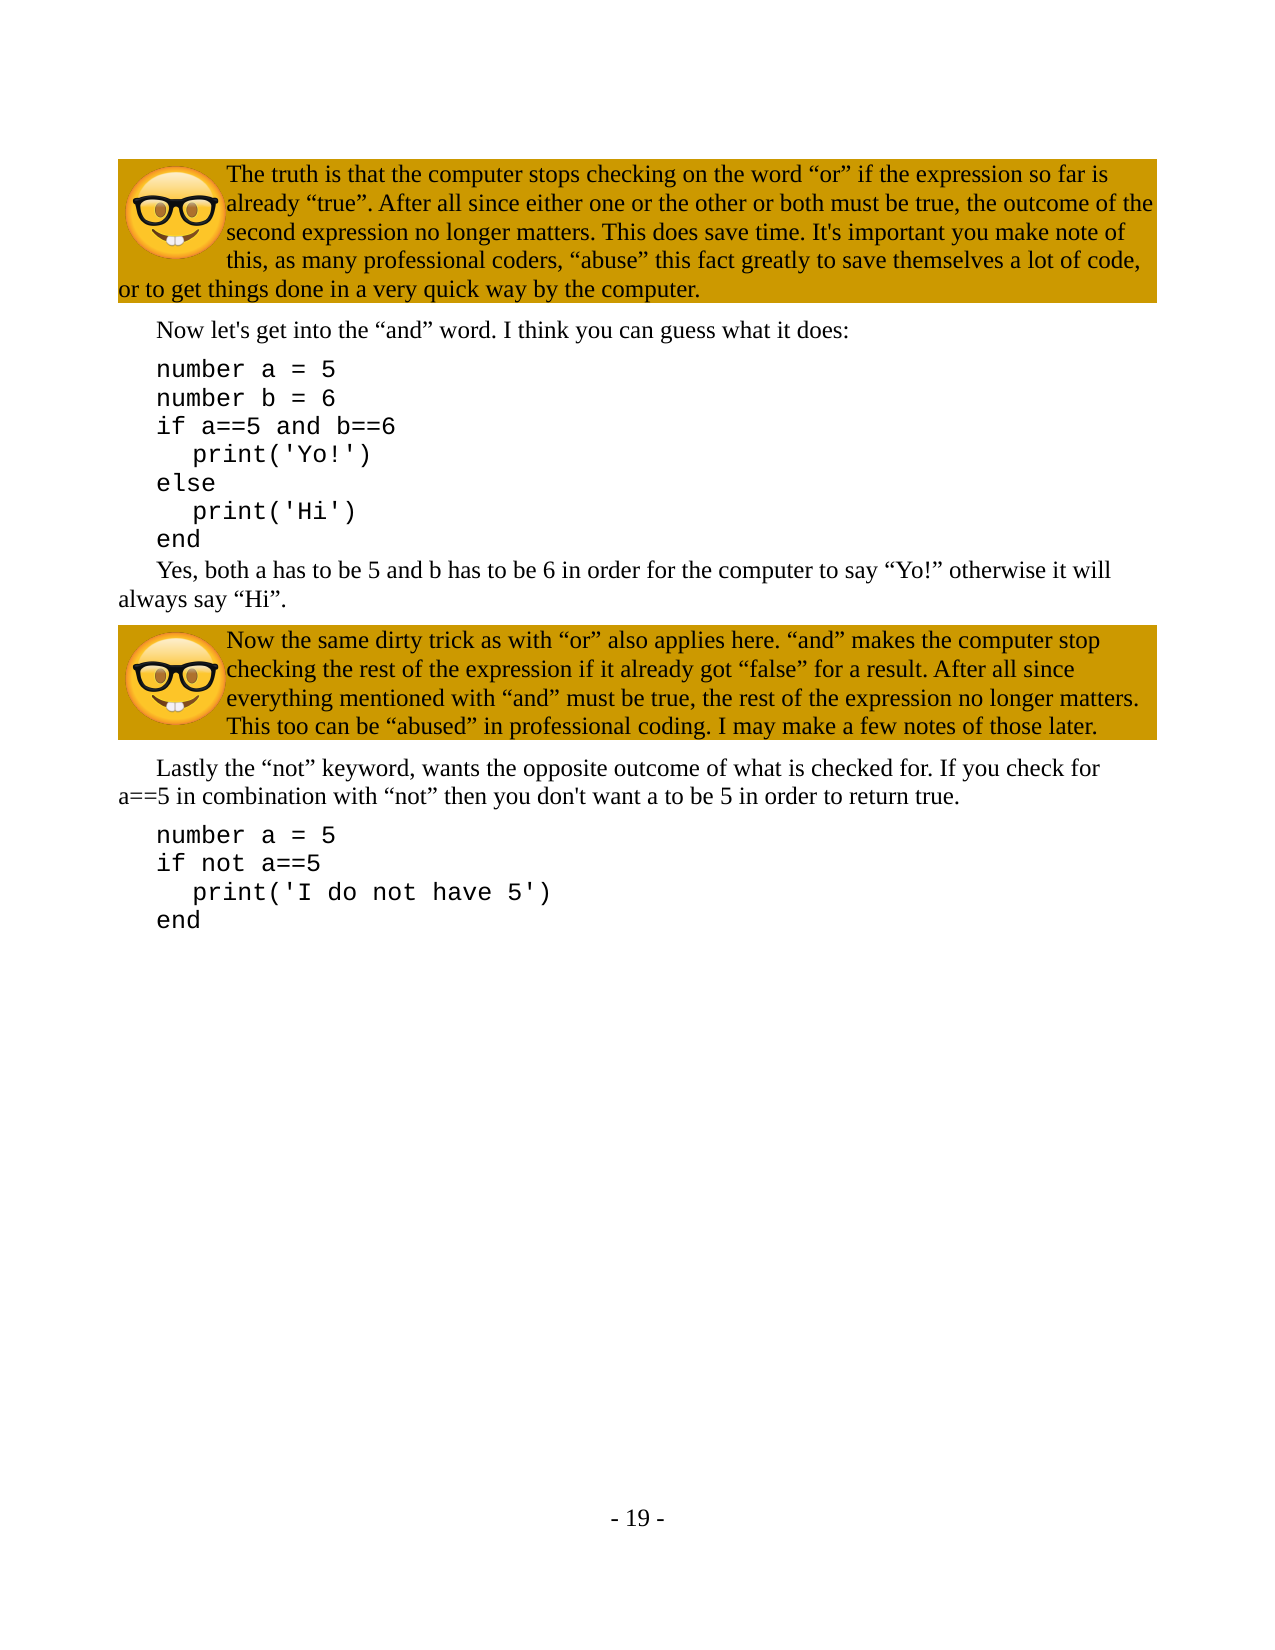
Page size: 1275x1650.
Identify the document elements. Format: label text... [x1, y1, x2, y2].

text number a = 5 [118, 823, 1157, 851]
text Now let's get into the “and” word. I think you can guess what it does: [118, 316, 1157, 344]
text The truth is that the computer stops checking on the word “or” if the expression so far is already “true”. After all since either one or the other or both must be true, the outcome of the second expression no longer matters. This does save time. It's important you make note of this, as many professional coders, “abuse” this fact greatly to save themselves a lot of code, or to get things done in a very quick way by the computer. [118, 159, 1157, 303]
text end [118, 527, 1157, 555]
text print('Hi') [118, 498, 1157, 527]
text number b = 6 [118, 385, 1157, 413]
text print('Yo!') [118, 442, 1157, 470]
text Now the same dirty trick as with “or” also applies here. “and” makes the computer stop checking the rest of the expression if it already got “false” for a result. After all since everything mentioned with “and” must be true, the rest of the expression no longer matters. This too can be “abused” in professional coding. I may make a few notes of those later. [118, 625, 1157, 740]
text end [118, 908, 1157, 936]
text else [118, 470, 1157, 498]
picture [124, 631, 227, 726]
text print('I do not have 5') [118, 879, 1157, 908]
text Yes, both a has to be 5 and b has to be 6 in order for the computer to say “Yo!” otherwise it will always say “Hi”. [118, 555, 1157, 613]
text Lastly the “not” keyword, wants the opposite outcome of what is checked for. If you check for a==5 in combination with “not” then you don't want a to be 5 in order to return true. [118, 753, 1157, 810]
text number a = 5 [118, 357, 1157, 385]
text if not a==5 [118, 851, 1157, 879]
text if a==5 and b==6 [118, 413, 1157, 442]
picture [124, 165, 227, 260]
